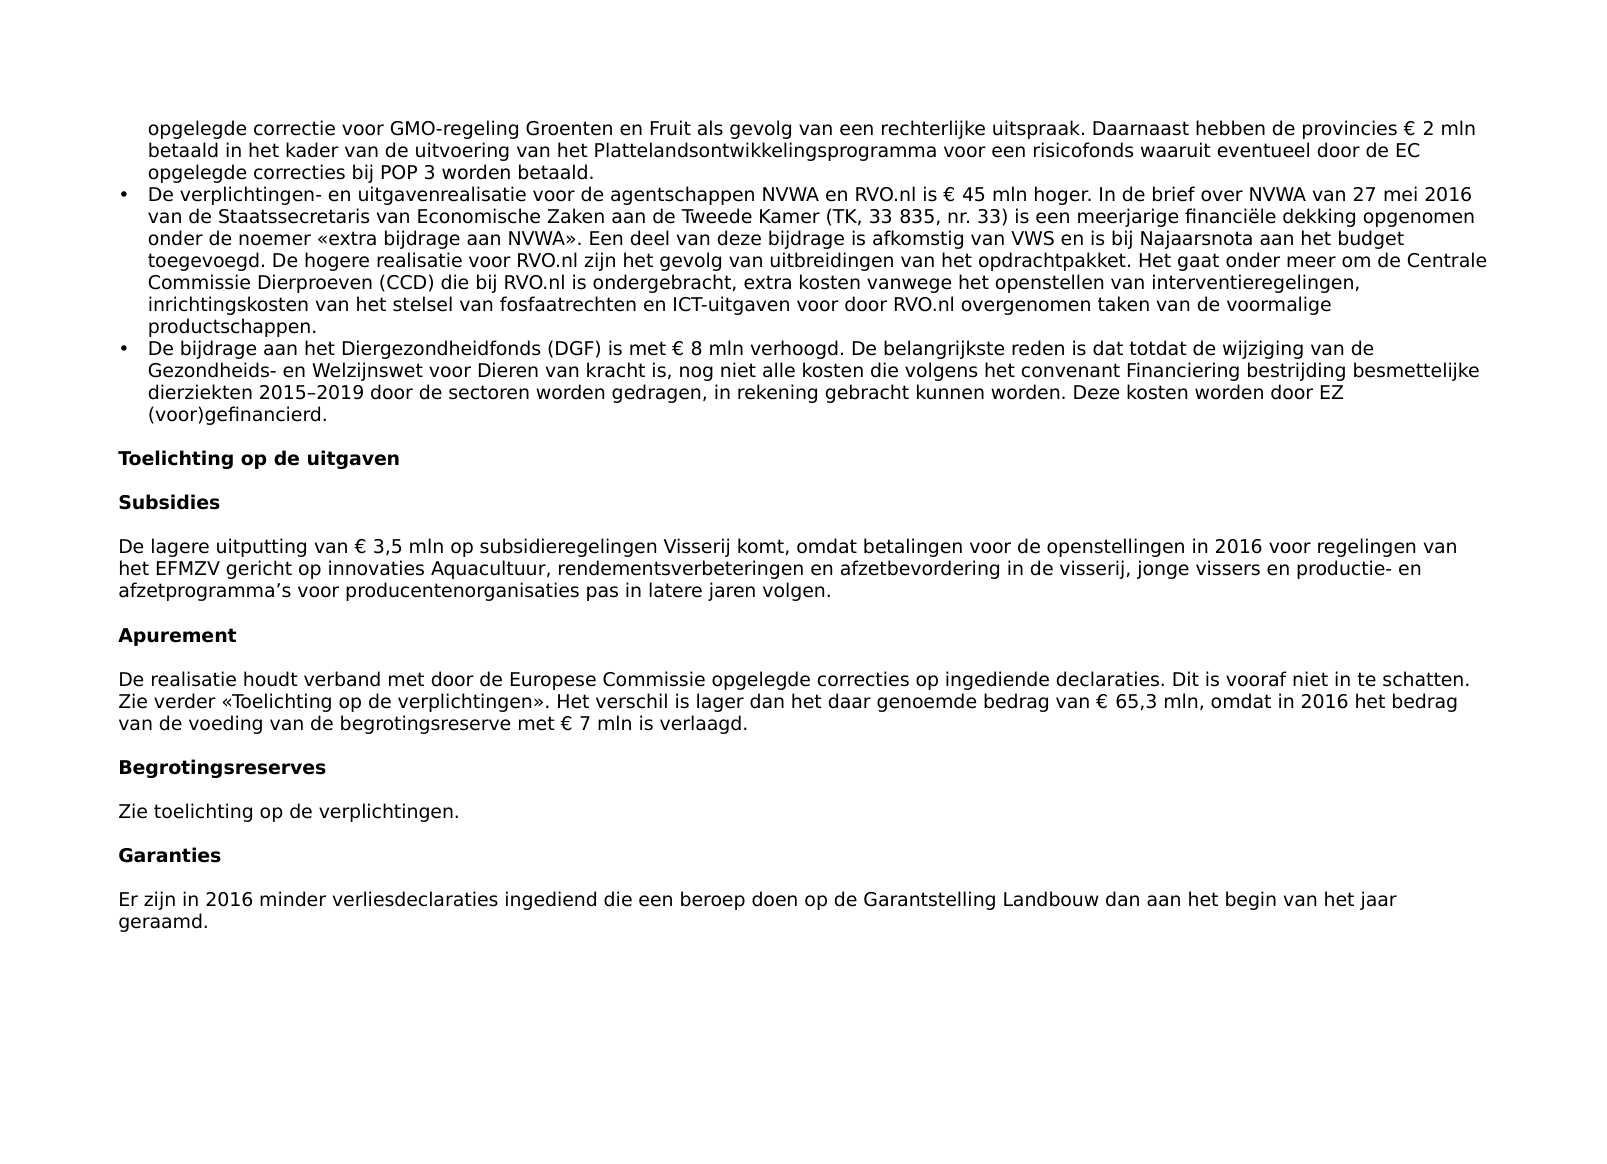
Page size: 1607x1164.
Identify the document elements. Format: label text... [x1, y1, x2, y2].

text Er zijn in 2016 minder verliesdeclaraties ingediend die een beroep doen op de Garantstelling Landbouw dan aan het begin van het jaar geraamd. [118, 889, 1488, 933]
subtitle Garanties [118, 845, 1488, 867]
text • De verplichtingen- en uitgavenrealisatie voor de agentschappen NVWA en RVO.nl is € 45 mln hoger. In de brief over NVWA van 27 mei 2016 van de Staatssecretaris van Economische Zaken aan de Tweede Kamer (TK, 33 835, nr. 33) is een meerjarige financiële dekking opgenomen onder de noemer «extra bijdrage aan NVWA». Een deel van deze bijdrage is afkomstig van VWS en is bij Najaarsnota aan het budget toegevoegd. De hogere realisatie voor RVO.nl zijn het gevolg van uitbreidingen van het opdrachtpakket. Het gaat onder meer om de Centrale Commissie Dierproeven (CCD) die bij RVO.nl is ondergebracht, extra kosten vanwege het openstellen van interventieregelingen, inrichtingskosten van het stelsel van fosfaatrechten en ICT-uitgaven voor door RVO.nl overgenomen taken van de voormalige productschappen. [118, 184, 1488, 338]
text De lagere uitputting van € 3,5 mln op subsidieregelingen Visserij komt, omdat betalingen voor de openstellingen in 2016 voor regelingen van het EFMZV gericht op innovaties Aquacultuur, rendementsverbeteringen en afzetbevordering in de visserij, jonge vissers en productie- en afzetprogramma’s voor producentenorganisaties pas in latere jaren volgen. [118, 536, 1488, 602]
text De realisatie houdt verband met door de Europese Commissie opgelegde correcties op ingediende declaraties. Dit is vooraf niet in te schatten. Zie verder «Toelichting op de verplichtingen». Het verschil is lager dan het daar genoemde bedrag van € 65,3 mln, omdat in 2016 het bedrag van de voeding van de begrotingsreserve met € 7 mln is verlaagd. [118, 669, 1488, 734]
text Zie toelichting op de verplichtingen. [118, 801, 1488, 823]
text opgelegde correctie voor GMO-regeling Groenten en Fruit als gevolg van een rechterlijke uitspraak. Daarnaast hebben de provincies € 2 mln betaald in het kader van de uitvoering van het Plattelandsontwikkelingsprogramma voor een risicofonds waaruit eventueel door de EC opgelegde correcties bij POP 3 worden betaald. [118, 118, 1488, 184]
subtitle Toelichting op de uitgaven [118, 448, 1488, 470]
subtitle Begrotingsreserves [118, 757, 1488, 779]
subtitle Apurement [118, 624, 1488, 646]
subtitle Subsidies [118, 492, 1488, 514]
text • De bijdrage aan het Diergezondheidfonds (DGF) is met € 8 mln verhoogd. De belangrijkste reden is dat totdat de wijziging van de Gezondheids- en Welzijnswet voor Dieren van kracht is, nog niet alle kosten die volgens het convenant Financiering bestrijding besmettelijke dierziekten 2015–2019 door de sectoren worden gedragen, in rekening gebracht kunnen worden. Deze kosten worden door EZ (voor)gefinancierd. [118, 338, 1488, 426]
